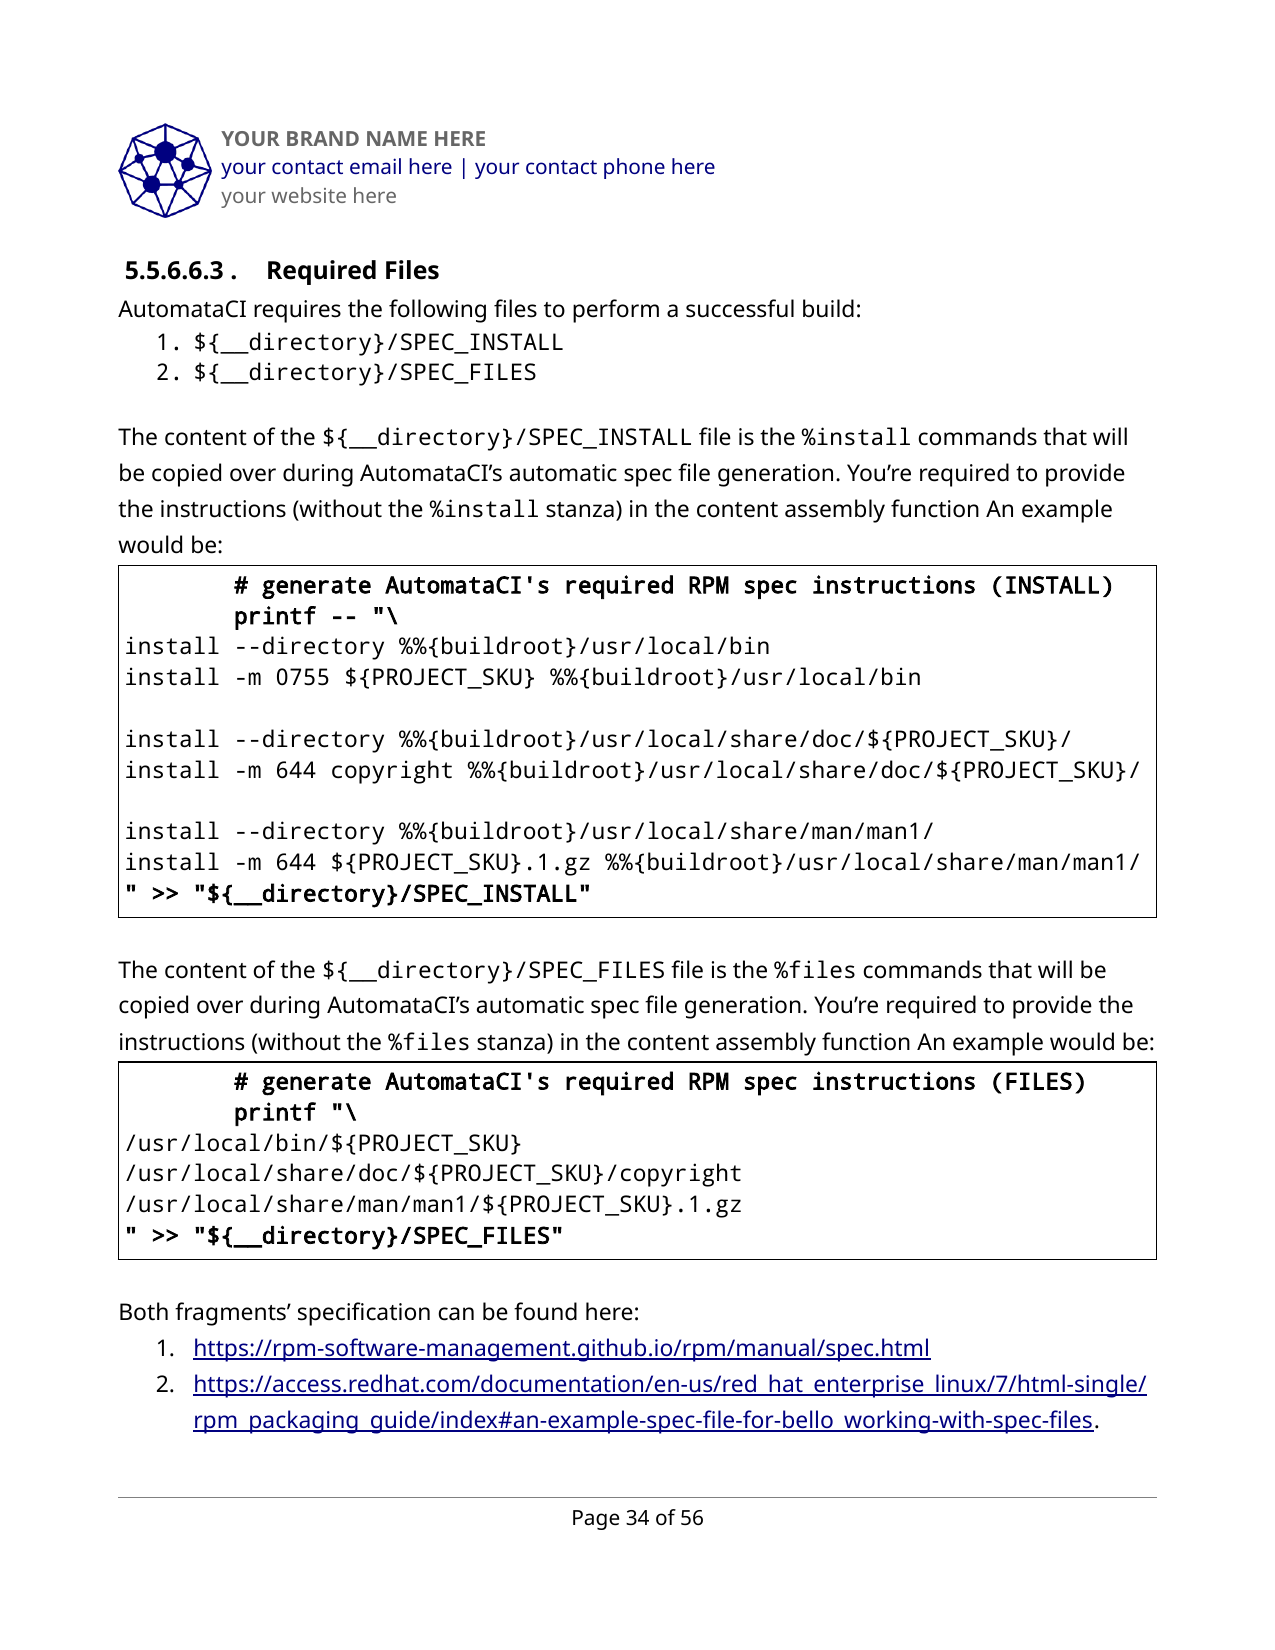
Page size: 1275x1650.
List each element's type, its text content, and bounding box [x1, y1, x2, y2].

list ${__directory}/SPEC_INSTALL [156, 329, 1157, 356]
table_header # generate AutomataCI's required RPM spec instructions (INSTALL) printf -- "\ install --directory %%{buildroot}/usr/local/bin install -m 0755 ${PROJECT_SKU} %%{buildroot}/usr/local/bin install --directory %%{buildroot}/usr/local/share/doc/${PROJECT_SKU}/ install -m 644 copyright %%{buildroot}/usr/local/share/doc/${PROJECT_SKU}/ install --directory %%{buildroot}/usr/local/share/man/man1/ install -m 644 ${PROJECT_SKU}.1.gz %%{buildroot}/usr/local/share/man/man1/ " >> "${__directory}/SPEC_INSTALL" [119, 566, 1156, 917]
text The content of the ${__directory}/SPEC_FILES file is the %files commands that will be copied over during AutomataCI’s automatic spec file generation. You’re required to provide the instructions (without the %files stanza) in the content assembly function An example would be: [118, 953, 1157, 1057]
list https://rpm-software-management.github.io/rpm/manual/spec.html [156, 1332, 1157, 1363]
text The content of the ${__directory}/SPEC_INSTALL file is the %install commands that will be copied over during AutomataCI’s automatic spec file generation. You’re required to provide the instructions (without the %install stanza) in the content assembly function An example would be: [118, 421, 1157, 560]
subtitle Required Files [118, 253, 1157, 287]
list ${__directory}/SPEC_FILES [156, 359, 1157, 386]
text Both fragments’ specification can be found here: [118, 1296, 1157, 1327]
picture [118, 123, 212, 218]
list https://access.redhat.com/documentation/en-us/red_hat_enterprise_linux/7/html-single/rpm_packaging_guide/index#an-example-spec-file-for-bello_working-with-spec-files. [156, 1368, 1157, 1435]
text AutomataCI requires the following files to perform a successful build: [118, 293, 1157, 324]
table_header # generate AutomataCI's required RPM spec instructions (FILES) printf "\ /usr/local/bin/${PROJECT_SKU} /usr/local/share/doc/${PROJECT_SKU}/copyright /usr/local/share/man/man1/${PROJECT_SKU}.1.gz " >> "${__directory}/SPEC_FILES" [119, 1063, 1156, 1259]
